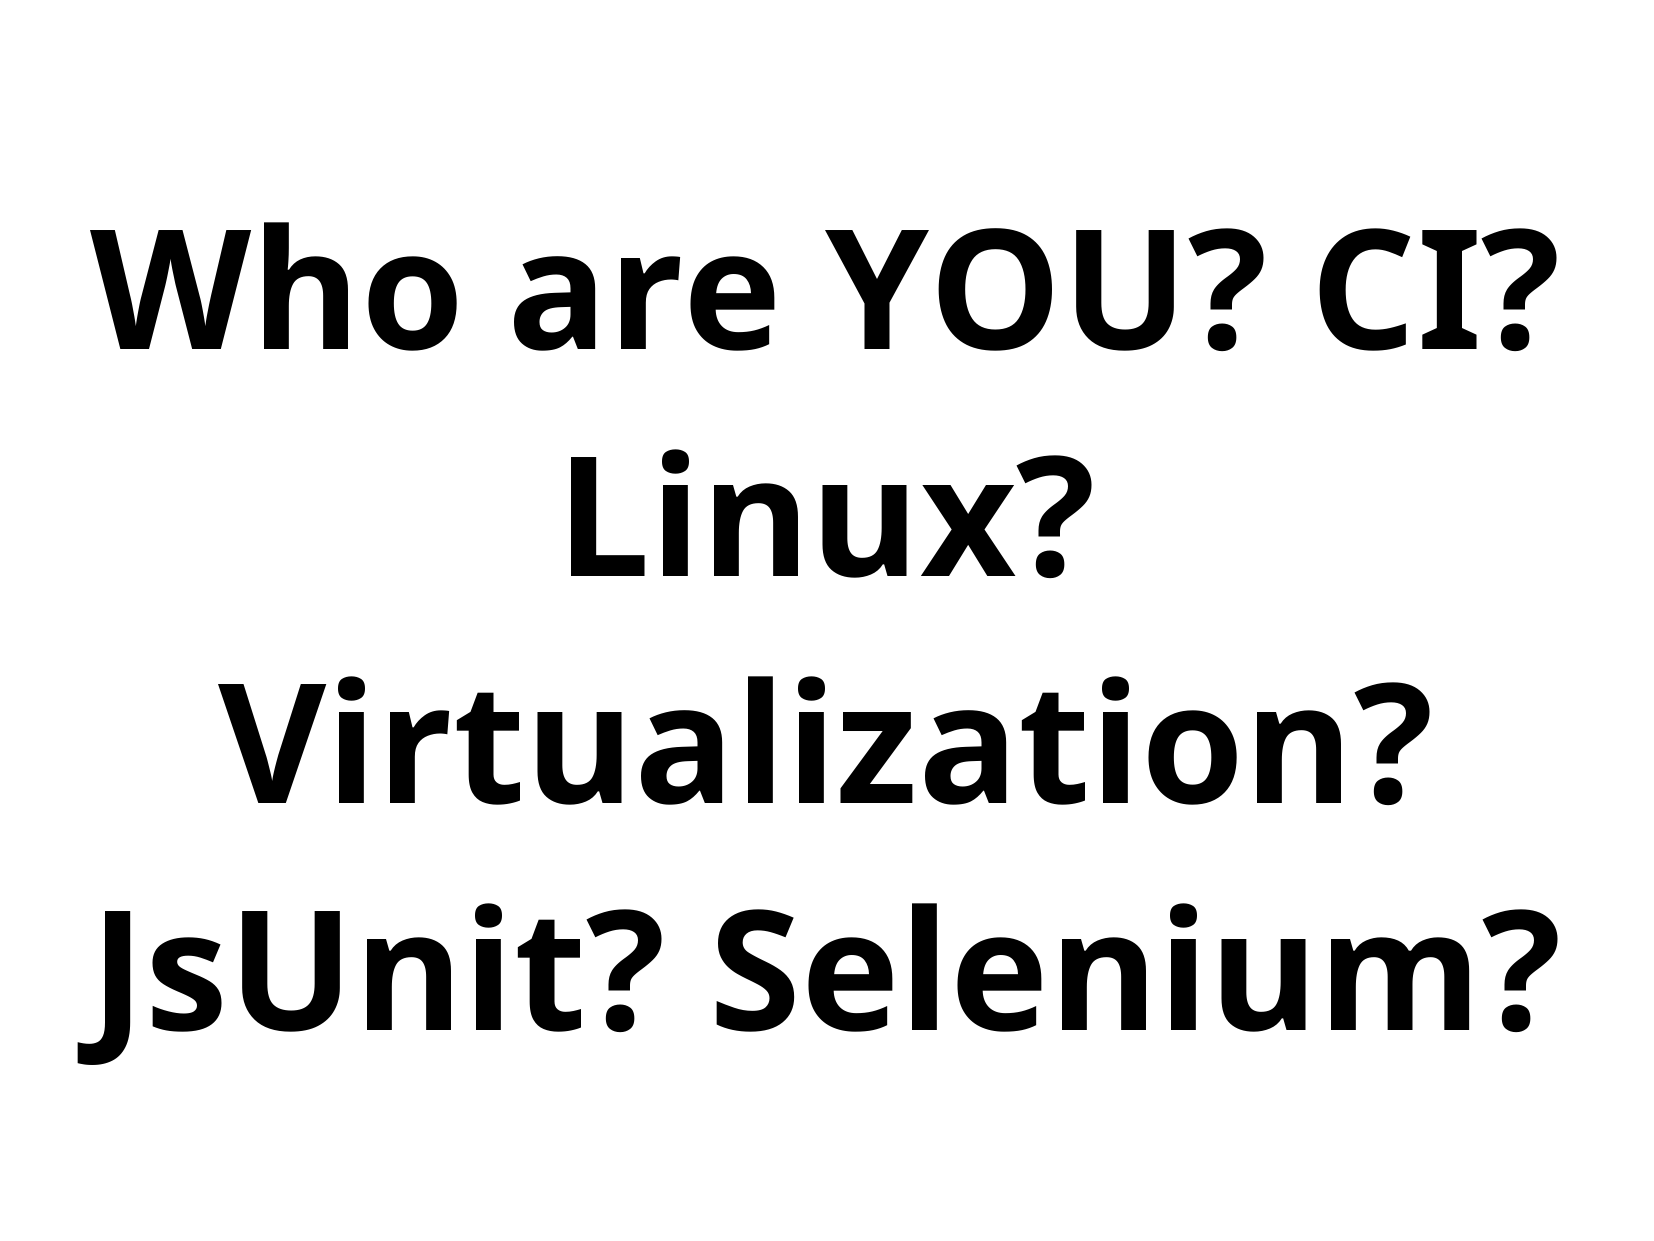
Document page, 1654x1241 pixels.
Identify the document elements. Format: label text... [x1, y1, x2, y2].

title Who are YOU? CI? Linux? Virtualization? JsUnit? Selenium? [82, 49, 1571, 1201]
